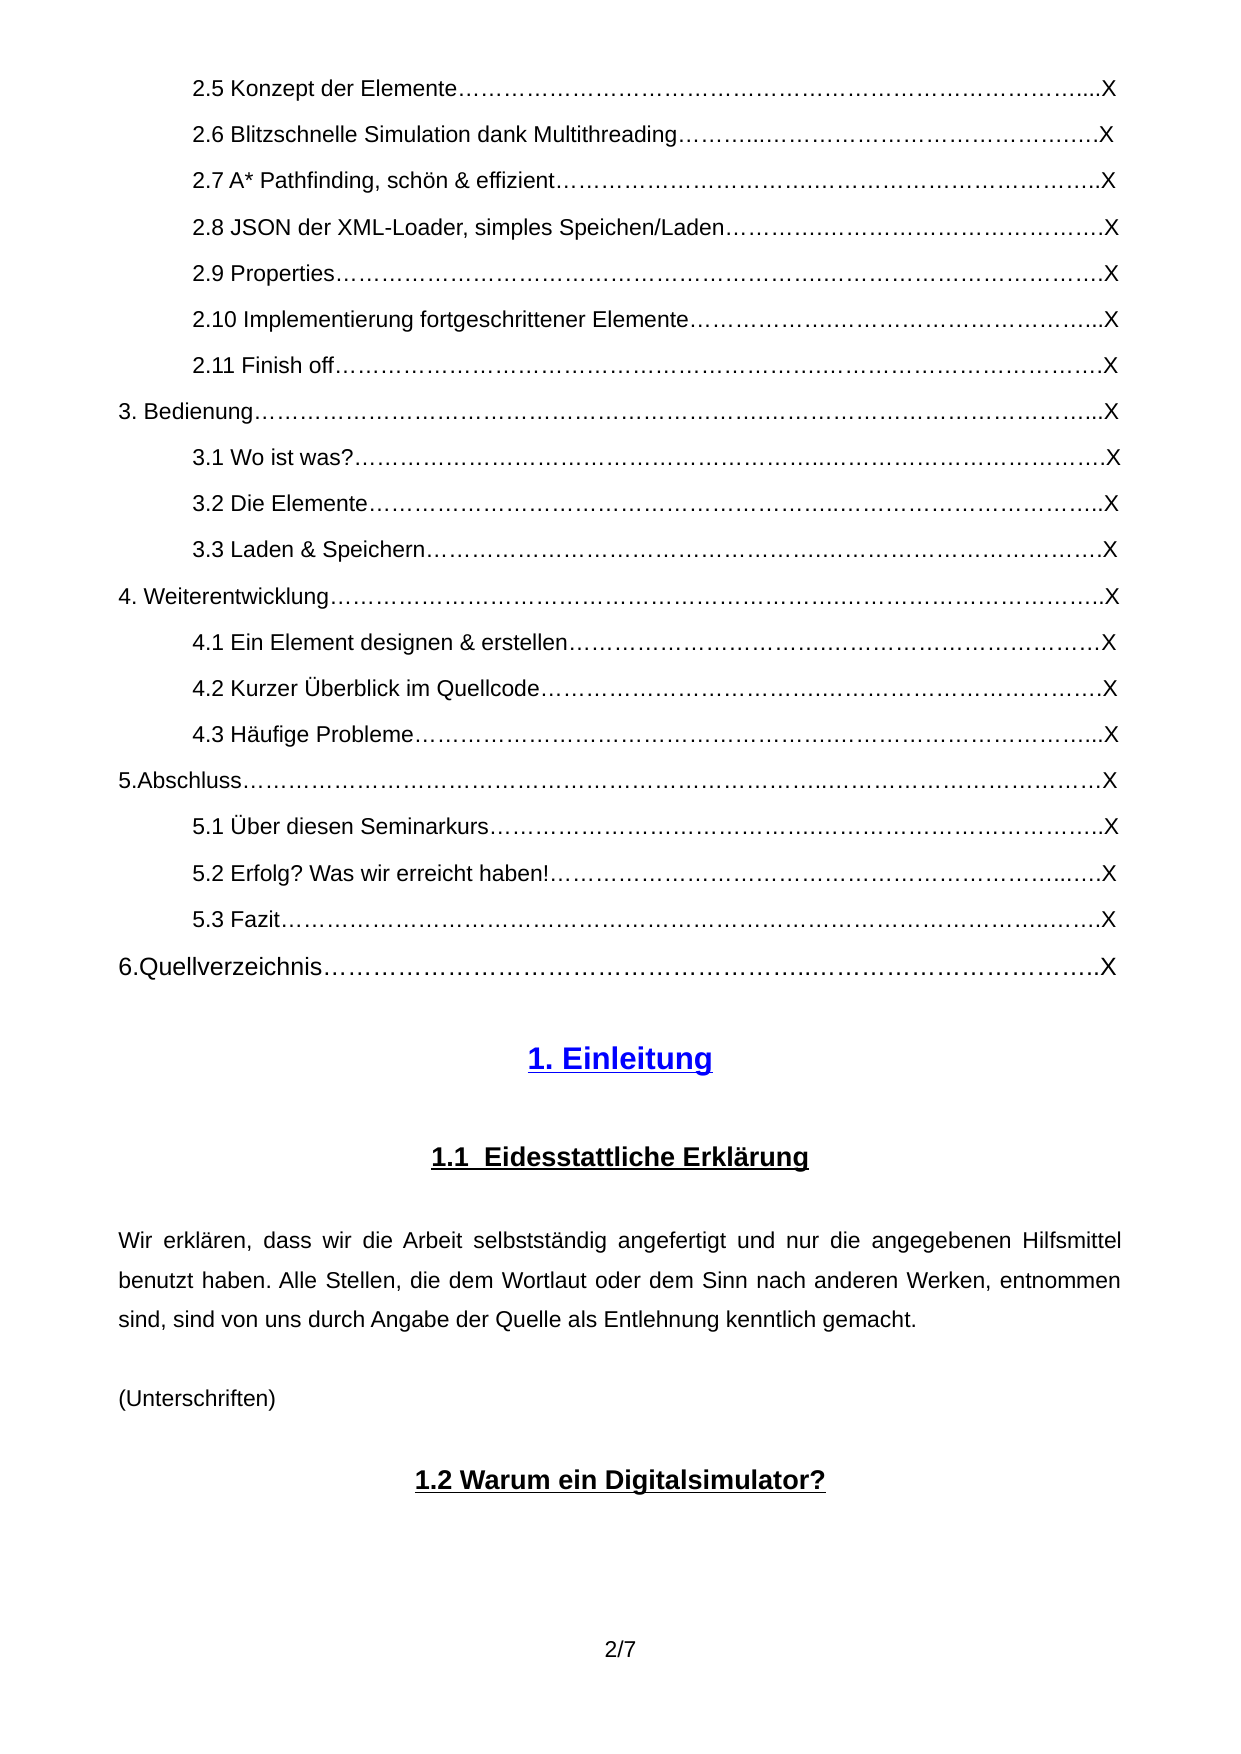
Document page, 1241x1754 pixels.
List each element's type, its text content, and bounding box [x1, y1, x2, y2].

text 5.1 Über diesen Seminarkurs…………………………………….………………………………..X [118, 813, 1122, 840]
text 1. Einleitung [118, 1040, 1122, 1076]
text 1.1 Eidesstattliche Erklärung [118, 1141, 1122, 1172]
text 5.Abschluss…………………………………………………………………..………………………………X [118, 767, 1122, 793]
text 2.5 Konzept der Elemente………………………………………………………………………....X [118, 75, 1122, 101]
text 2.10 Implementierung fortgeschrittener Elemente……………….……………………………...X [118, 306, 1122, 332]
text 4.3 Häufige Probleme……………………………………………….……………………………...X [118, 721, 1122, 747]
text Wir erklären, dass wir die Arbeit selbstständig angefertigt und nur die angegebenen Hilfsmittel benutzt haben. Alle Stellen, die dem Wortlaut oder dem Sinn nach anderen Werken, entnommen sind, sind von uns durch Angabe der Quelle als Entlehnung kenntlich gemacht. [118, 1227, 1122, 1333]
text 3.1 Wo ist was?……………………………………………………..……………………………….X [118, 444, 1122, 471]
text 3.3 Laden & Speichern…………………………………………….……………………………….X [118, 536, 1122, 563]
text 3. Bedienung………………………………………………………….……………………………………...X [118, 398, 1122, 424]
text 2.11 Finish off……………………………………………………….……………………………….X [118, 352, 1122, 378]
text 5.3 Fazit………………………………………………………………………………………..…….X [118, 906, 1122, 932]
text (Unterschriften) [118, 1385, 1122, 1412]
text 4.1 Ein Element designen & erstellen…………………………….………………………………X [118, 629, 1122, 655]
text 2.6 Blitzschnelle Simulation dank Multithreading………...………………………………….….X [118, 121, 1122, 147]
text 2.8 JSON der XML-Loader, simples Speichen/Laden………….……………………………….X [118, 213, 1122, 240]
text 2.7 A* Pathfinding, schön & effizient…………………………….………………………………..X [118, 167, 1122, 194]
text 2.9 Properties……………………………………………………….……………………………….X [118, 259, 1122, 286]
text 1.2 Warum ein Digitalsimulator? [118, 1464, 1122, 1496]
text 6.Quellverzeichnis…………………………………………………..……………………………..X [118, 952, 1122, 981]
text 5.2 Erfolg? Was wir erreicht haben!…………………………………………………………...….X [118, 859, 1122, 886]
text 3.2 Die Elemente……………………………………………………..……………………………..X [118, 490, 1122, 517]
text 4. Weiterentwicklung………………………………………………………….……………………………..X [118, 583, 1122, 609]
text 4.2 Kurzer Überblick im Quellcode……………………………….……………………………….X [118, 675, 1122, 701]
